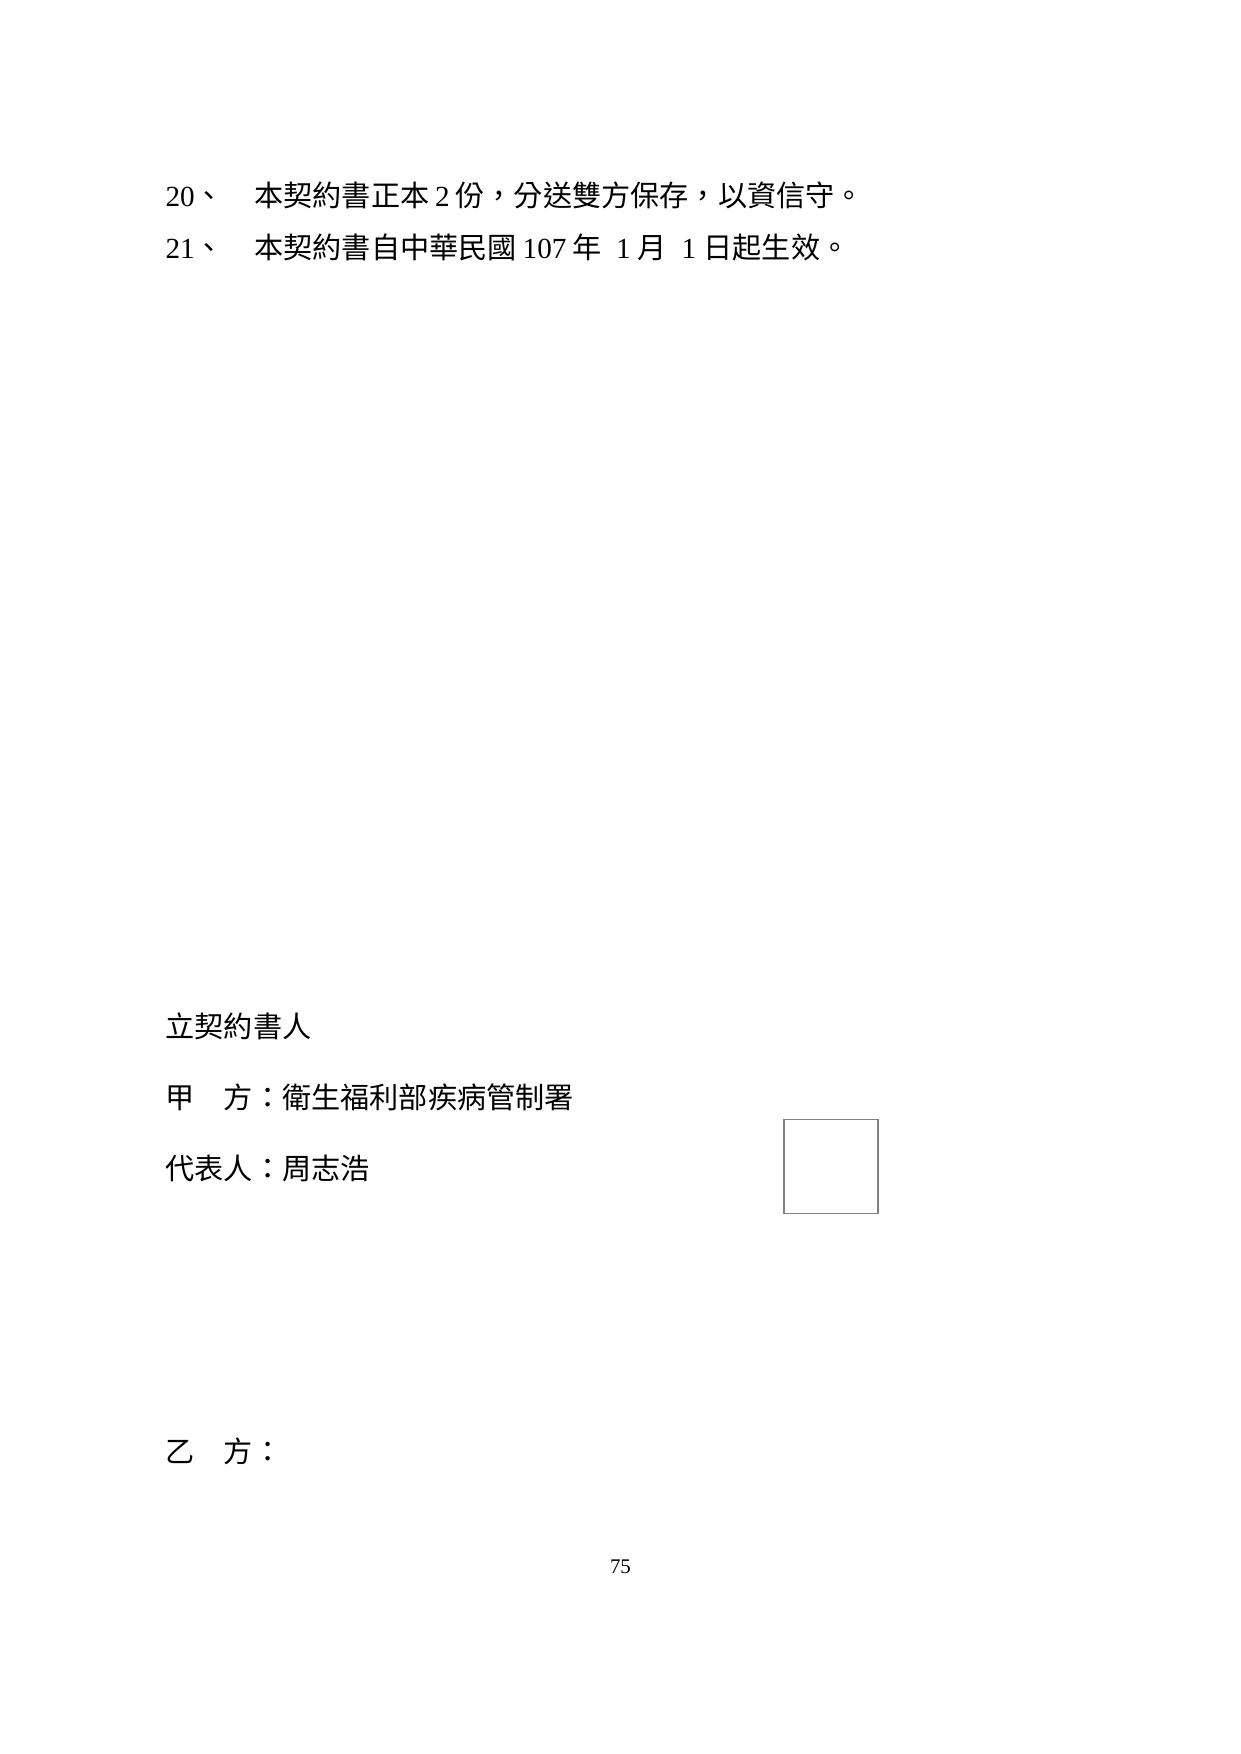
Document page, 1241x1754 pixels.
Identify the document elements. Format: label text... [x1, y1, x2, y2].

text 代表人：周志浩 [165, 1138, 783, 1190]
text 立契約書人 [165, 996, 1075, 1048]
list 本契約書自中華民國107年 1 月 1 日起生效。 [165, 217, 1075, 269]
text [879, 1138, 1075, 1190]
text 乙 方： [165, 1421, 1075, 1473]
list 本契約書正本2份，分送雙方保存，以資信守。 [165, 165, 1075, 217]
text 甲 方：衛生福利部疾病管制署 [165, 1067, 1075, 1119]
text [785, 1138, 877, 1190]
